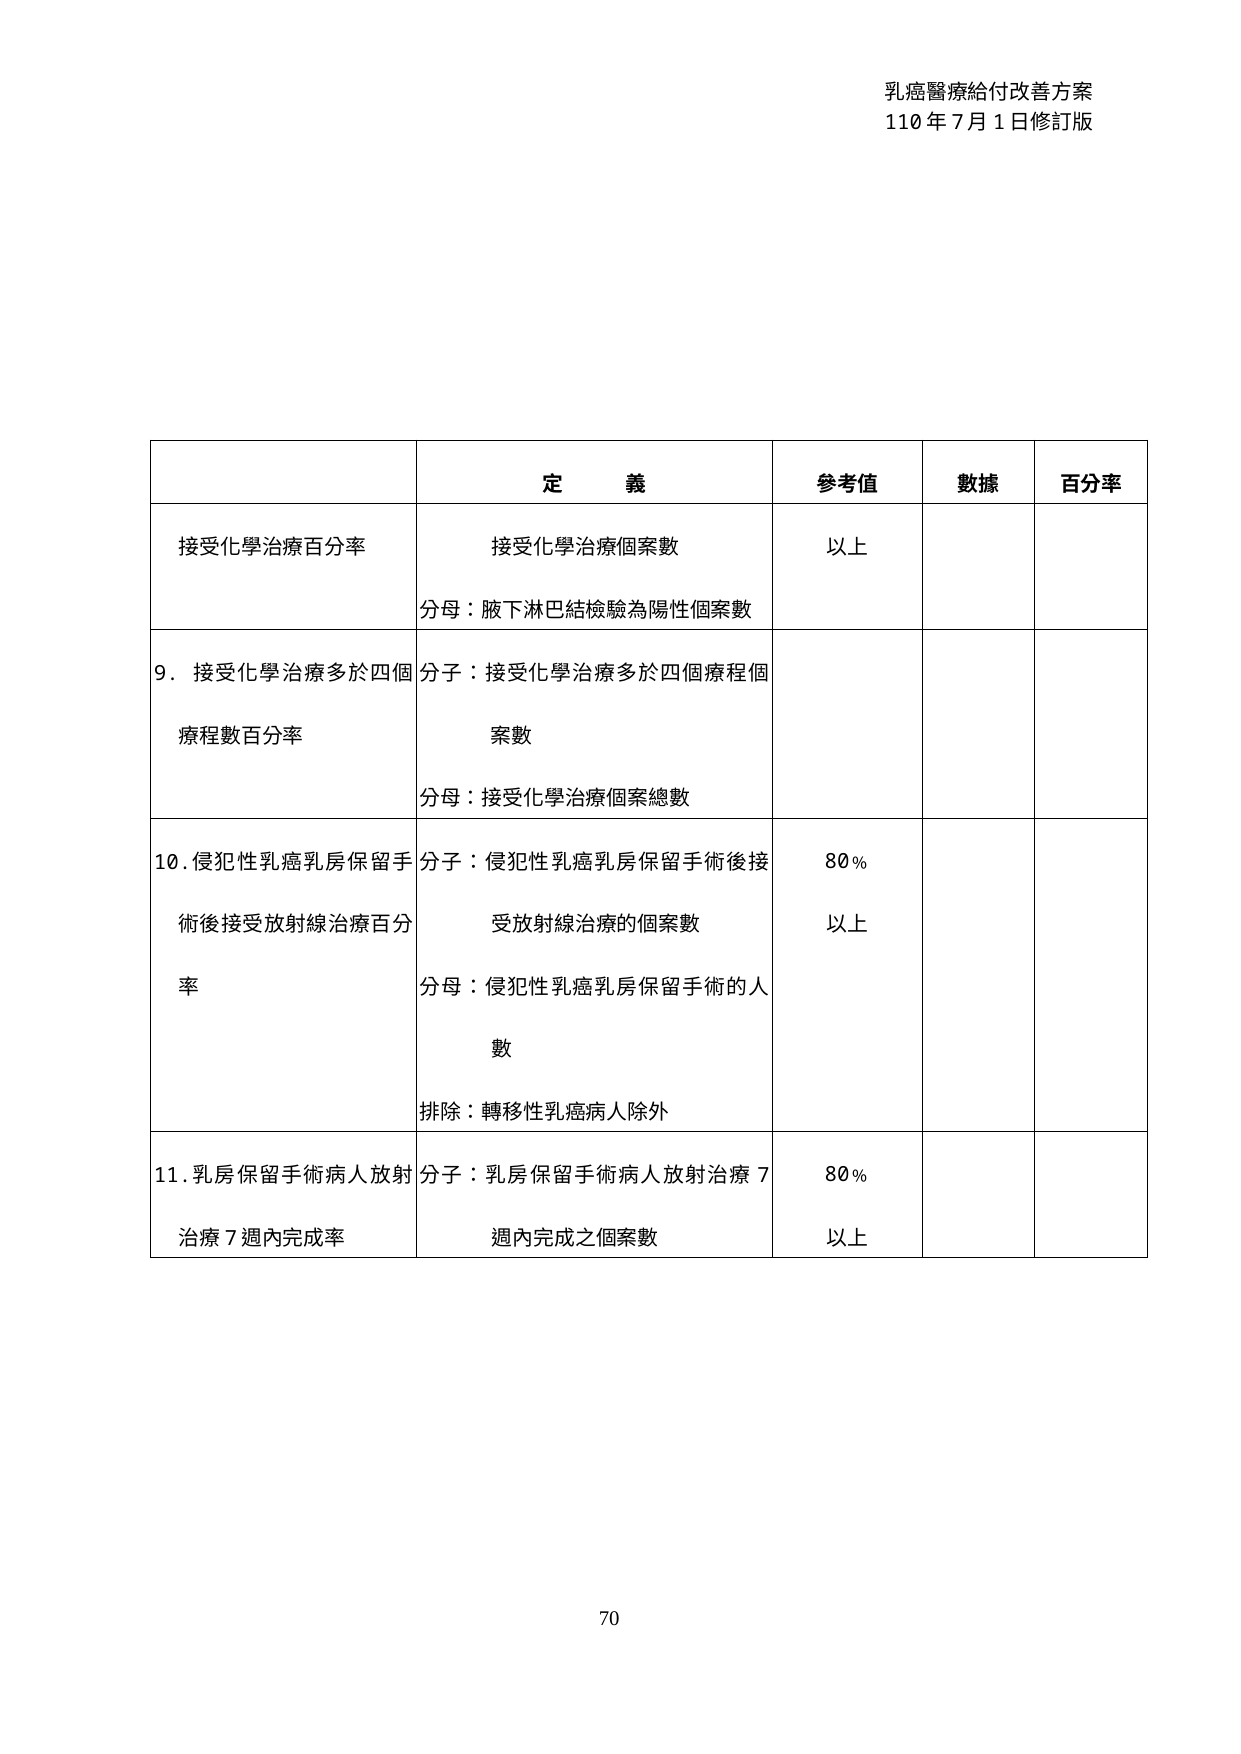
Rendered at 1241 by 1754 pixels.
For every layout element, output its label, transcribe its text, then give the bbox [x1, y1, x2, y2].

table_cell 80﹪ 以上 [773, 819, 922, 1131]
table_cell 以上 [773, 504, 922, 629]
table_cell [1035, 630, 1147, 818]
table_header 百分率 [1035, 441, 1147, 503]
table_header 定 義 [417, 441, 772, 503]
table_cell 接受化學治療百分率 [151, 504, 416, 629]
table_cell [923, 504, 1034, 629]
table_cell 11.乳房保留手術病人放射治療7週內完成率 [151, 1132, 416, 1257]
table_cell [773, 630, 922, 818]
table_cell [923, 819, 1034, 1131]
table_cell [1035, 504, 1147, 629]
table_cell 接受化學治療個案數 分母：腋下淋巴結檢驗為陽性個案數 [417, 504, 772, 629]
table_cell [1035, 819, 1147, 1131]
table_cell [1035, 1132, 1147, 1257]
table_cell 分子：乳房保留手術病人放射治療7週內完成之個案數 [417, 1132, 772, 1257]
table_cell 分子：侵犯性乳癌乳房保留手術後接受放射線治療的個案數 分母：侵犯性乳癌乳房保留手術的人數 排除：轉移性乳癌病人除外 [417, 819, 772, 1131]
table_header [151, 441, 416, 503]
table_header 參考值 [773, 441, 922, 503]
table_cell 9. 接受化學治療多於四個療程數百分率 [151, 630, 416, 818]
table_cell [923, 1132, 1034, 1257]
table_cell 分子：接受化學治療多於四個療程個案數 分母：接受化學治療個案總數 [417, 630, 772, 818]
table_header 數據 [923, 441, 1034, 503]
table_cell [923, 630, 1034, 818]
table_cell 10.侵犯性乳癌乳房保留手術後接受放射線治療百分率 [151, 819, 416, 1131]
table_cell 80﹪ 以上 [773, 1132, 922, 1257]
